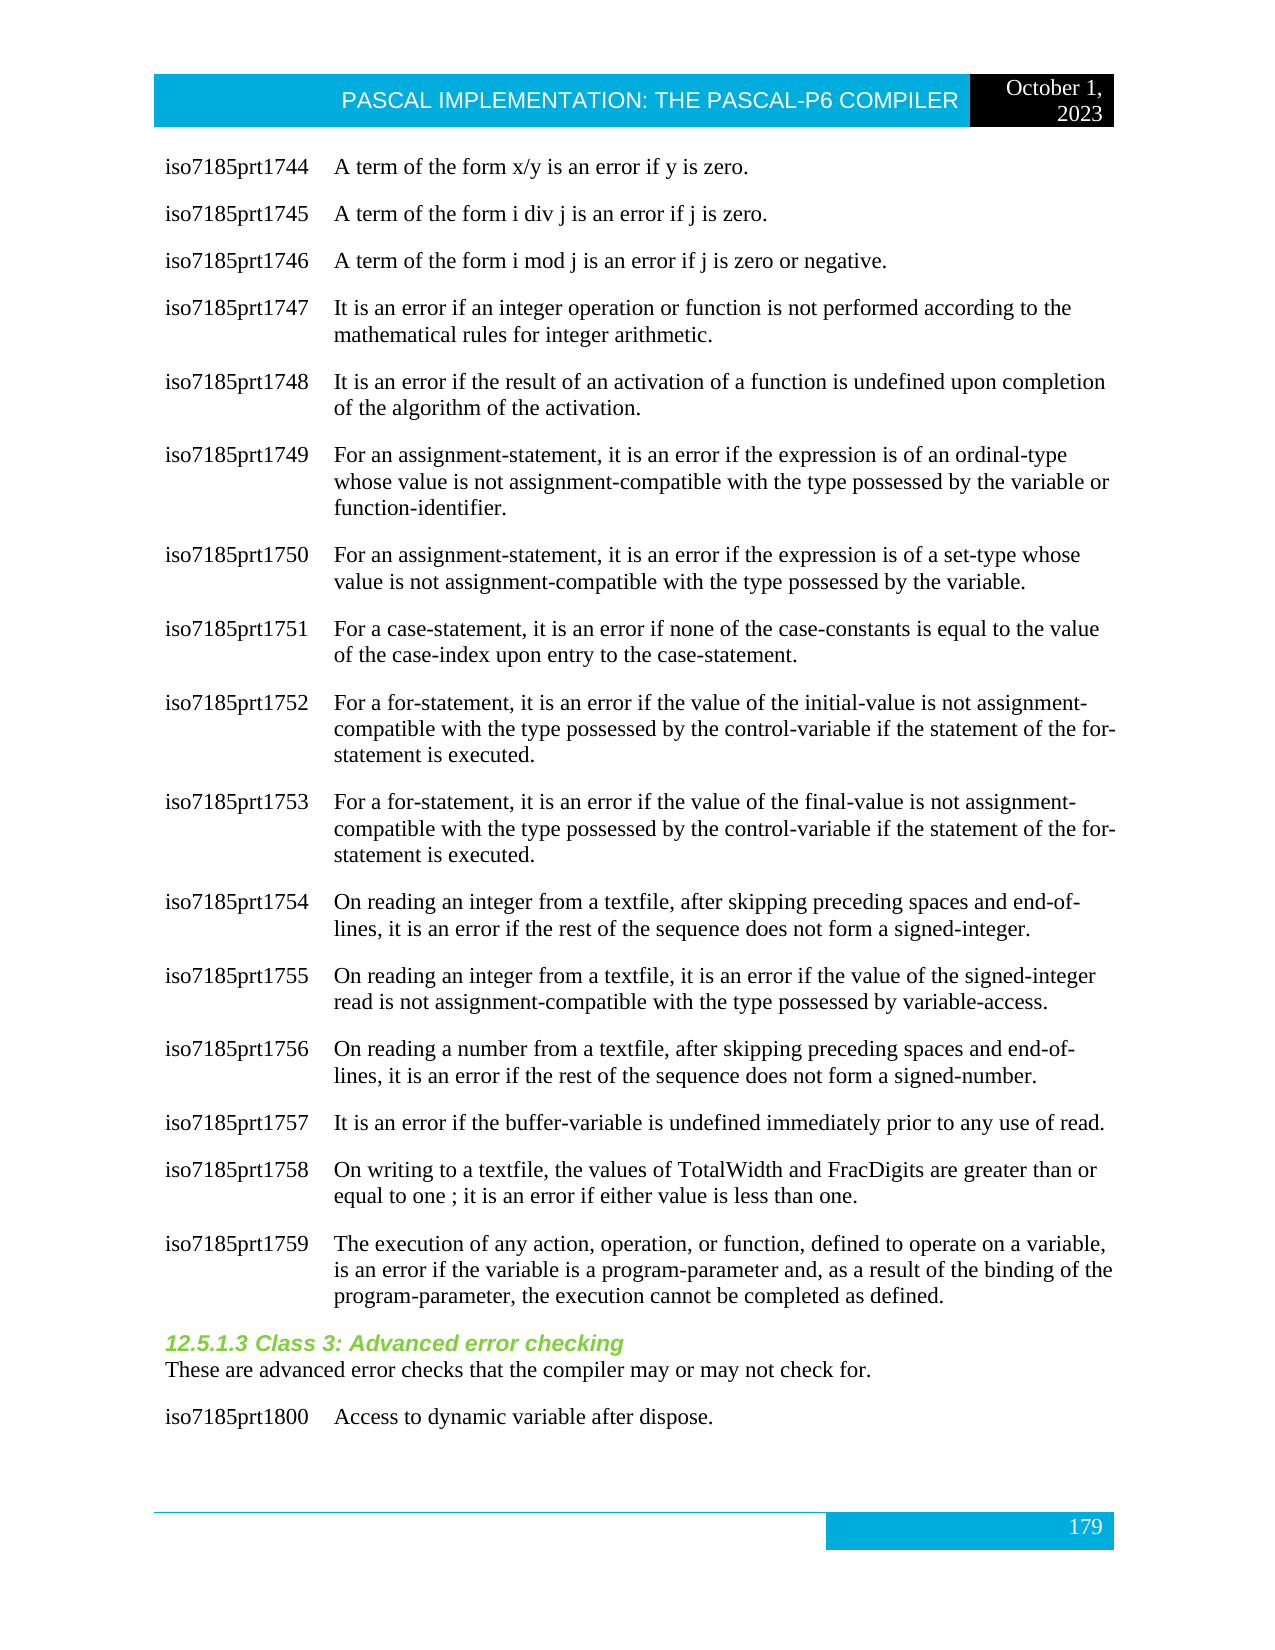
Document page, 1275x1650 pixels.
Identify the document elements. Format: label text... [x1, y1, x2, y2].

text iso7185prt1759 The execution of any action, operation, or function, defined to operate on a variable, is an error if the variable is a program-parameter and, as a result of the binding of the program-parameter, the execution cannot be completed as defined. [165, 1230, 1125, 1309]
text iso7185prt1749 For an assignment-statement, it is an error if the expression is of an ordinal-type whose value is not assignment-compatible with the type possessed by the variable or function-identifier. [165, 442, 1125, 521]
text iso7185prt1751 For a case-statement, it is an error if none of the case-constants is equal to the value of the case-index upon entry to the case-statement. [165, 615, 1125, 668]
text iso7185prt1744 A term of the form x/y is an error if y is zero. [165, 153, 1125, 179]
text iso7185prt1748 It is an error if the result of an activation of a function is undefined upon completion of the algorithm of the activation. [165, 368, 1125, 421]
text iso7185prt1758 On writing to a textfile, the values of TotalWidth and FracDigits are greater than or equal to one ; it is an error if either value is less than one. [165, 1156, 1125, 1209]
text iso7185prt1755 On reading an integer from a textfile, it is an error if the value of the signed-integer read is not assignment-compatible with the type possessed by variable-access. [165, 962, 1125, 1014]
text iso7185prt1746 A term of the form i mod j is an error if j is zero or negative. [165, 247, 1125, 274]
text iso7185prt1750 For an assignment-statement, it is an error if the expression is of a set-type whose value is not assignment-compatible with the type possessed by the variable. [165, 541, 1125, 594]
text iso7185prt1753 For a for-statement, it is an error if the value of the final-value is not assignment-compatible with the type possessed by the control-variable if the statement of the for-statement is executed. [165, 788, 1125, 867]
text iso7185prt1800 Access to dynamic variable after dispose. [165, 1403, 1125, 1429]
text These are advanced error checks that the compiler may or may not check for. [165, 1356, 1125, 1382]
text iso7185prt1747 It is an error if an integer operation or function is not performed according to the mathematical rules for integer arithmetic. [165, 294, 1125, 347]
text iso7185prt1756 On reading a number from a textfile, after skipping preceding spaces and end-of-lines, it is an error if the rest of the sequence does not form a signed-number. [165, 1035, 1125, 1088]
subtitle Class 3: Advanced error checking [165, 1329, 1125, 1356]
text iso7185prt1754 On reading an integer from a textfile, after skipping preceding spaces and end-of-lines, it is an error if the rest of the sequence does not form a signed-integer. [165, 888, 1125, 941]
text iso7185prt1752 For a for-statement, it is an error if the value of the initial-value is not assignment-compatible with the type possessed by the control-variable if the statement of the for-statement is executed. [165, 688, 1125, 768]
text iso7185prt1745 A term of the form i div j is an error if j is zero. [165, 200, 1125, 226]
text iso7185prt1757 It is an error if the buffer-variable is undefined immediately prior to any use of read. [165, 1109, 1125, 1135]
